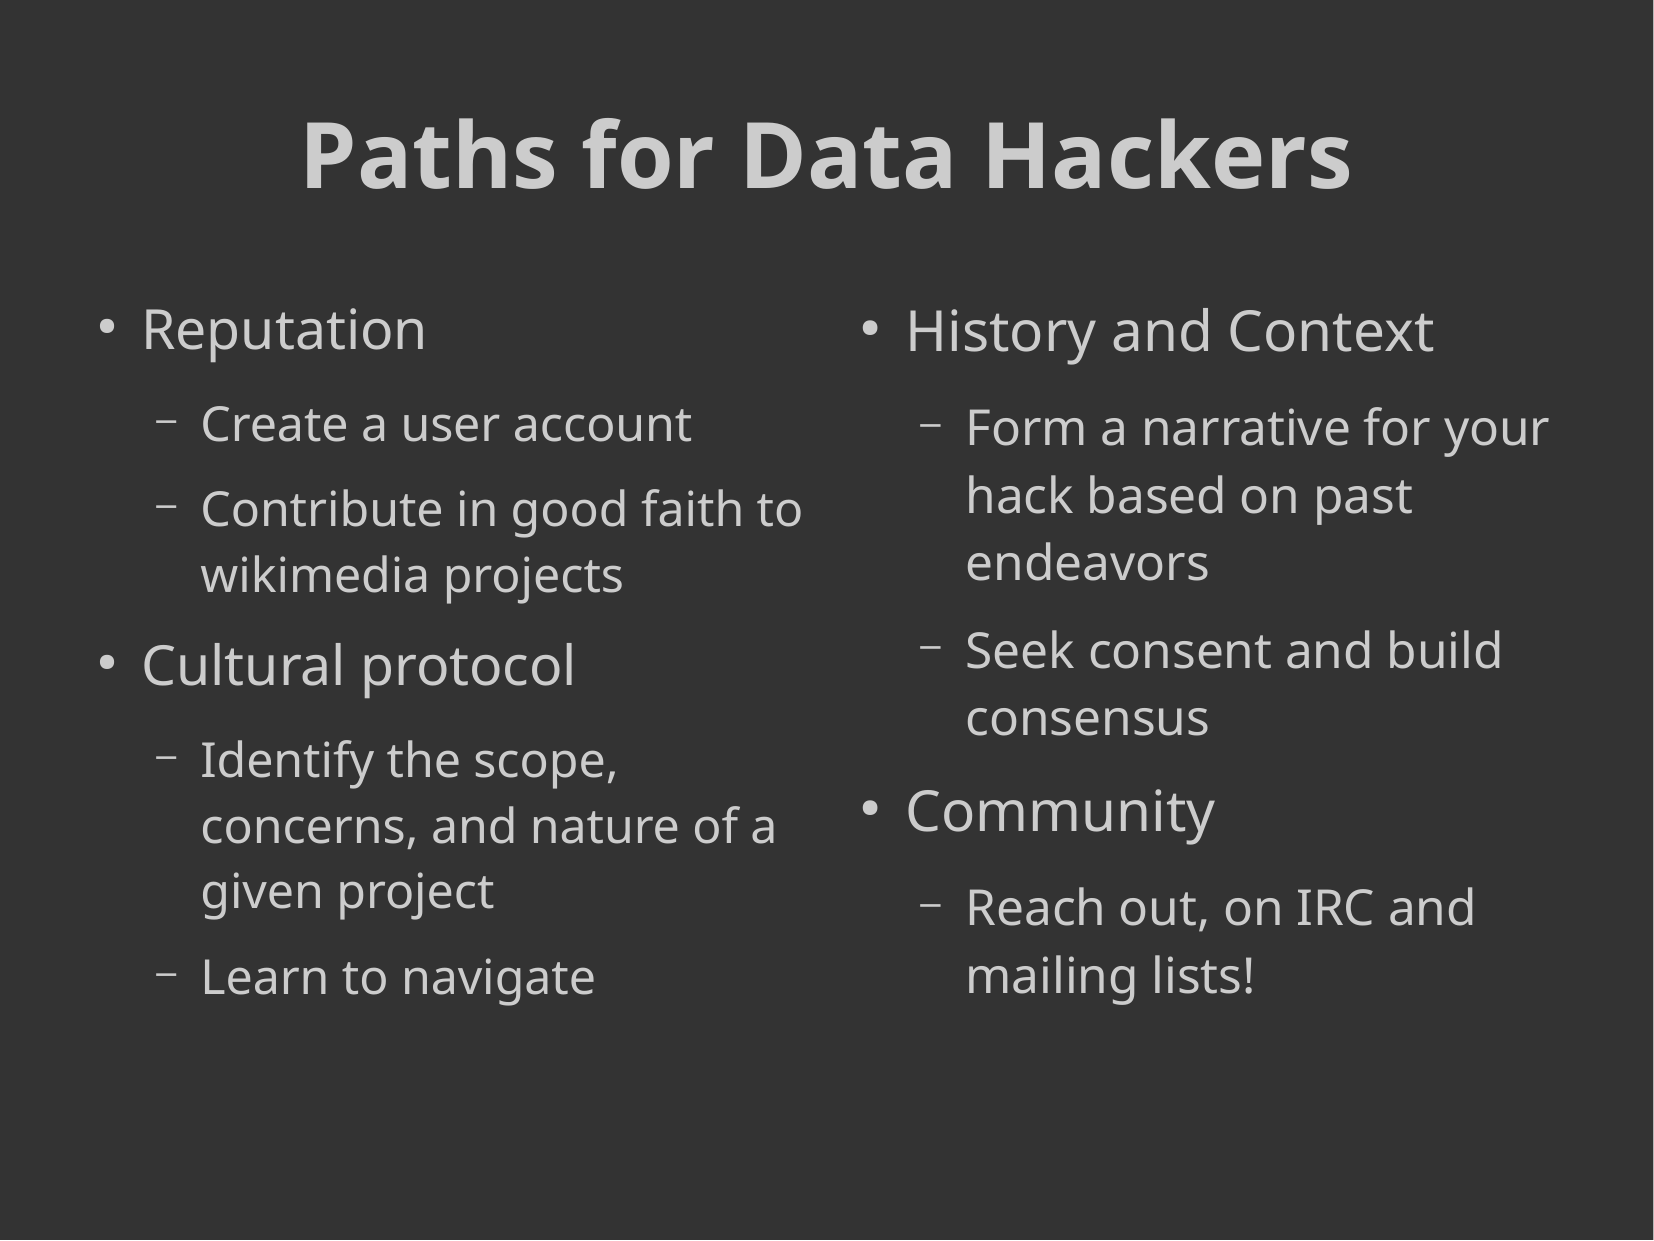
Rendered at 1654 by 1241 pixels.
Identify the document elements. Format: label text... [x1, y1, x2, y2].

list History and Context Form a narrative for your hack based on past endeavors Seek consent and build consensus Community Reach out, on IRC and mailing lists! [845, 290, 1572, 1010]
list Reputation Create a user account Contribute in good faith to wikimedia projects Cultural protocol Identify the scope, concerns, and nature of a given project Learn to navigate [82, 290, 809, 1010]
title Paths for Data Hackers [82, 49, 1571, 257]
